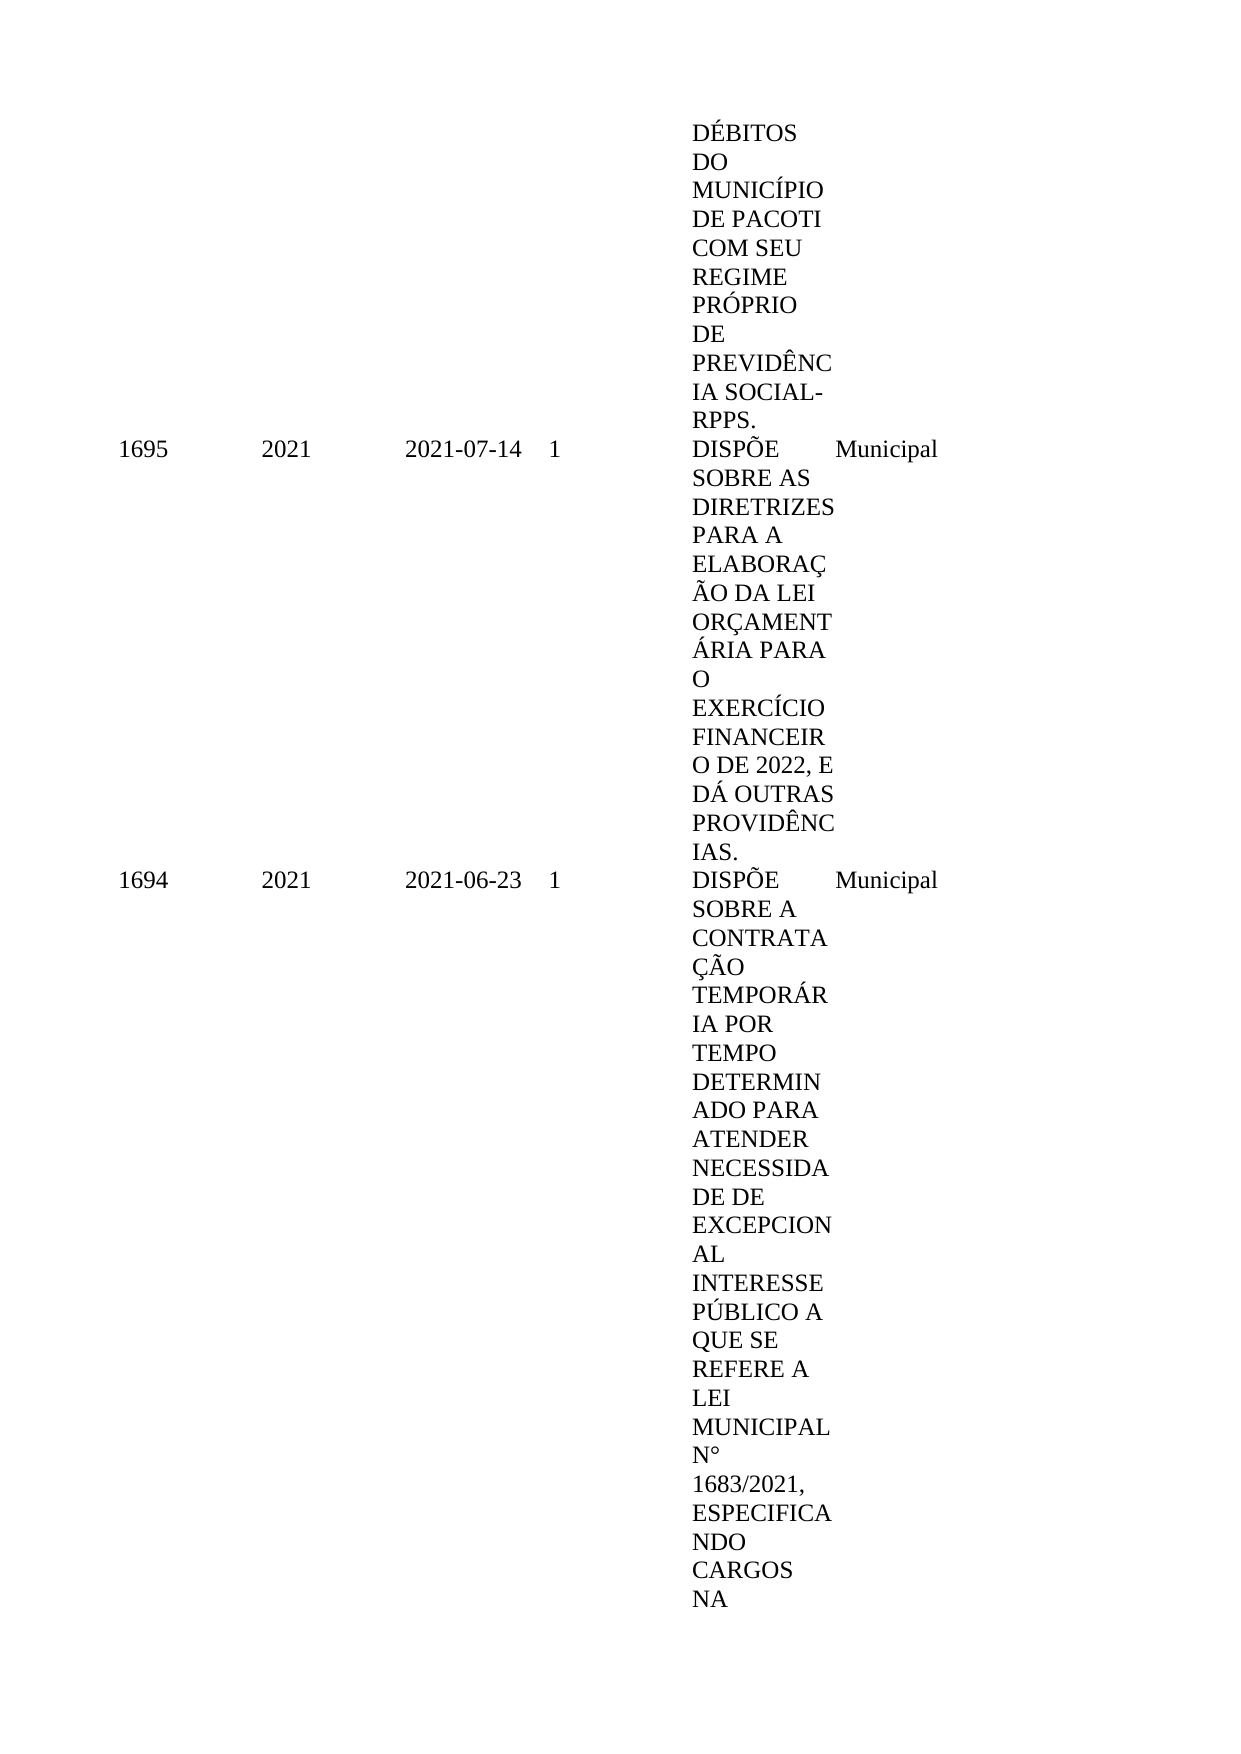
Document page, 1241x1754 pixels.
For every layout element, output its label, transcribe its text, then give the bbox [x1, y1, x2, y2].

table_cell [835, 118, 979, 434]
table_cell Municipal [835, 434, 979, 866]
table_cell DÉBITOS DO MUNICÍPIO DE PACOTI COM SEU REGIME PRÓPRIO DE PREVIDÊNCIA SOCIAL- RPPS. [692, 118, 835, 434]
table_cell [979, 118, 1122, 434]
table_cell [118, 118, 261, 434]
table_cell 1695 [118, 434, 261, 866]
table_cell 2021 [261, 866, 405, 1613]
table_cell 1 [548, 866, 692, 1613]
table_cell [979, 866, 1122, 1613]
table_cell [405, 118, 548, 434]
table_cell 1 [548, 434, 692, 866]
table_cell 2021-06-23 [405, 866, 548, 1613]
table_cell 1694 [118, 866, 261, 1613]
table_cell [979, 434, 1122, 866]
table_cell [548, 118, 692, 434]
table_cell DISPÕE SOBRE A CONTRATAÇÃO TEMPORÁRIA POR TEMPO DETERMINADO PARA ATENDER NECESSIDADE DE EXCEPCIONAL INTERESSE PÚBLICO A QUE SE REFERE A LEI MUNICIPAL N° 1683/2021, ESPECIFICANDO CARGOS NA [692, 866, 835, 1613]
table_cell Municipal [835, 866, 979, 1613]
table_cell [261, 118, 405, 434]
table_cell 2021 [261, 434, 405, 866]
table_cell DISPÕE SOBRE AS DIRETRIZES PARA A ELABORAÇÃO DA LEI ORÇAMENTÁRIA PARA O EXERCÍCIO FINANCEIRO DE 2022, E DÁ OUTRAS PROVIDÊNCIAS. [692, 434, 835, 866]
table_cell 2021-07-14 [405, 434, 548, 866]
